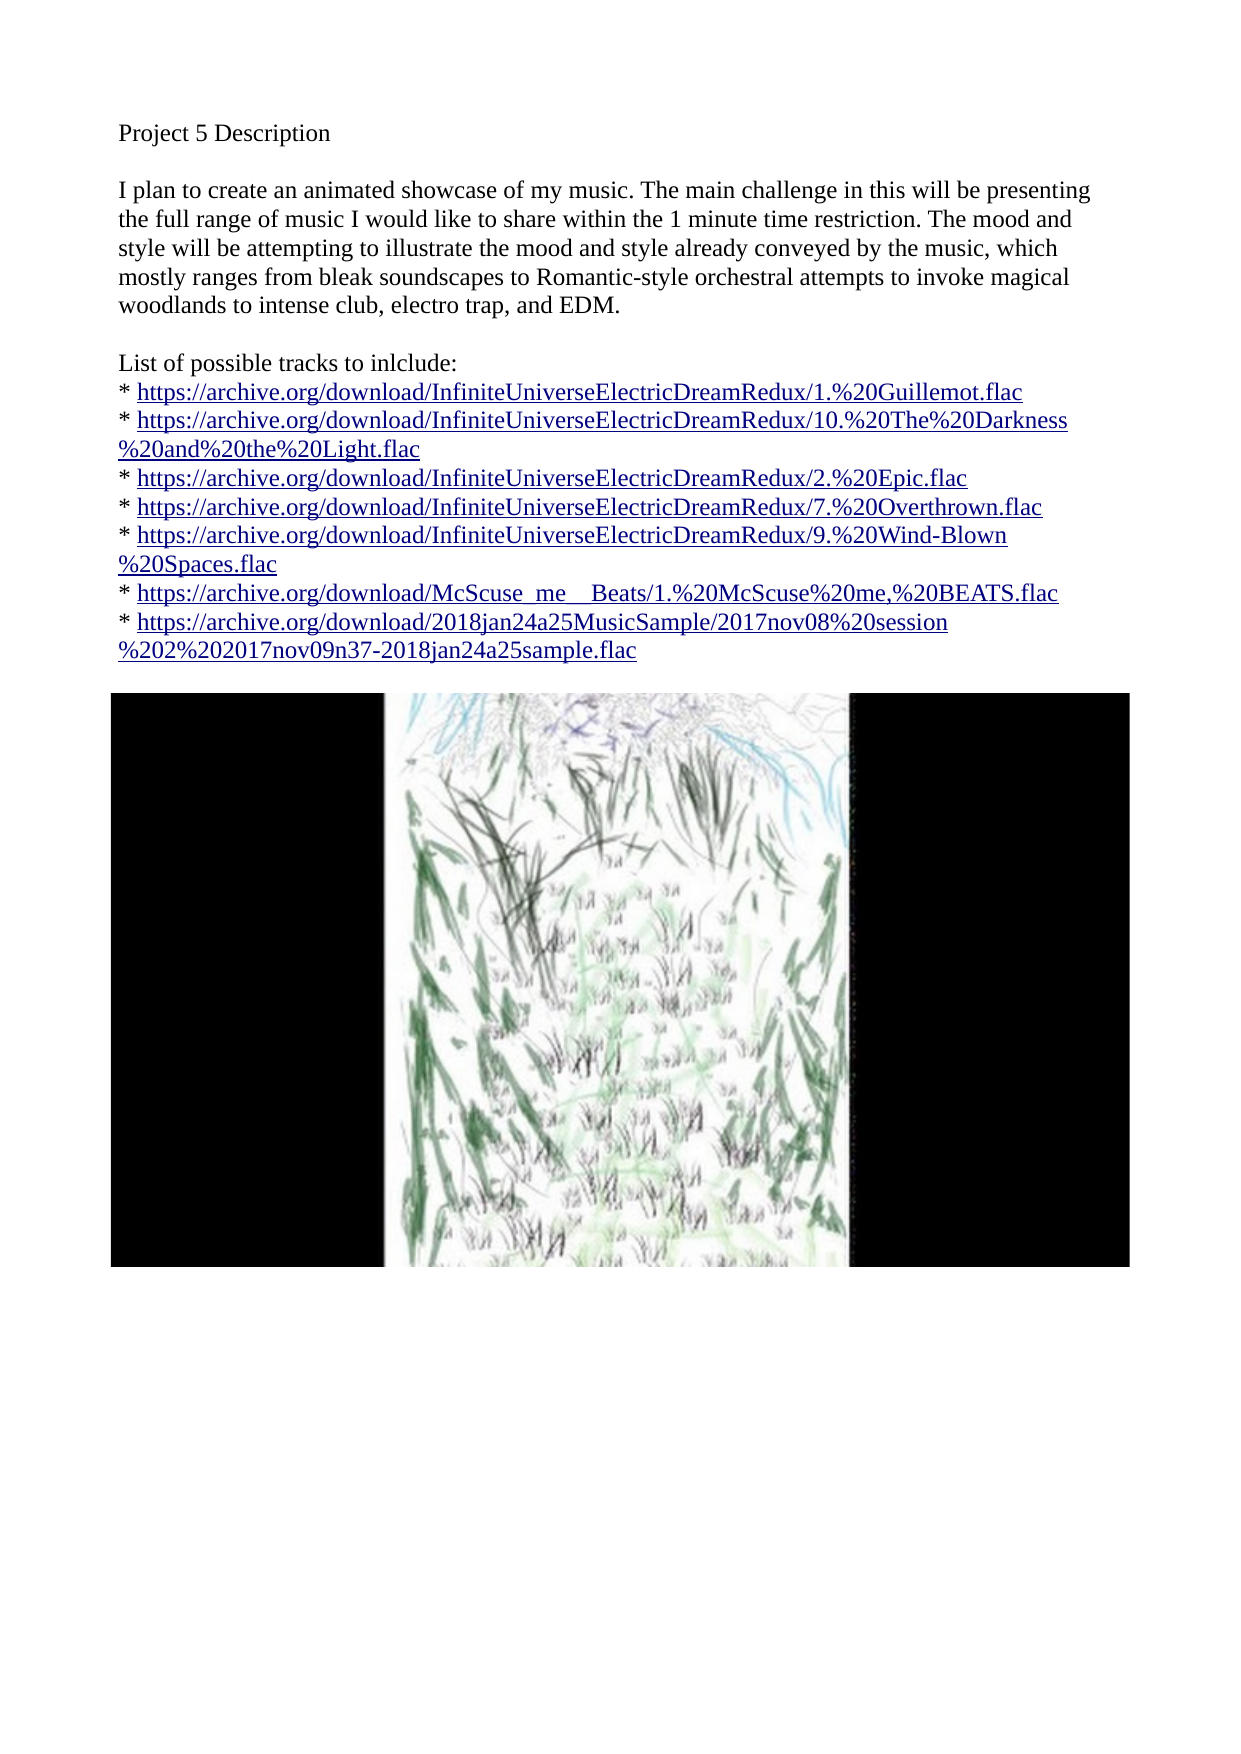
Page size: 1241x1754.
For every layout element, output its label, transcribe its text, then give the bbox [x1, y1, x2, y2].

text Project 5 Description [118, 118, 1122, 147]
text I plan to create an animated showcase of my music. The main challenge in this will be presenting the full range of music I would like to share within the 1 minute time restriction. The mood and style will be attempting to illustrate the mood and style already conveyed by the music, which mostly ranges from bleak soundscapes to Romantic-style orchestral attempts to invoke magical woodlands to intense club, electro trap, and EDM. [118, 176, 1122, 319]
text * https://archive.org/download/InfiniteUniverseElectricDreamRedux/2.%20Epic.flac [118, 463, 1122, 492]
text * https://archive.org/download/InfiniteUniverseElectricDreamRedux/9.%20Wind-Blown%20Spaces.flac [118, 521, 1122, 578]
text * https://archive.org/download/InfiniteUniverseElectricDreamRedux/10.%20The%20Darkness%20and%20the%20Light.flac [118, 406, 1122, 463]
picture [110, 693, 1130, 1267]
text * https://archive.org/download/2018jan24a25MusicSample/2017nov08%20session%202%202017nov09n37-2018jan24a25sample.flac [118, 607, 1122, 664]
text * https://archive.org/download/InfiniteUniverseElectricDreamRedux/1.%20Guillemot.flac [118, 377, 1122, 406]
text * https://archive.org/download/McScuse_me__Beats/1.%20McScuse%20me,%20BEATS.flac [118, 578, 1122, 607]
text * https://archive.org/download/InfiniteUniverseElectricDreamRedux/7.%20Overthrown.flac [118, 492, 1122, 521]
text List of possible tracks to inlclude: [118, 348, 1122, 377]
